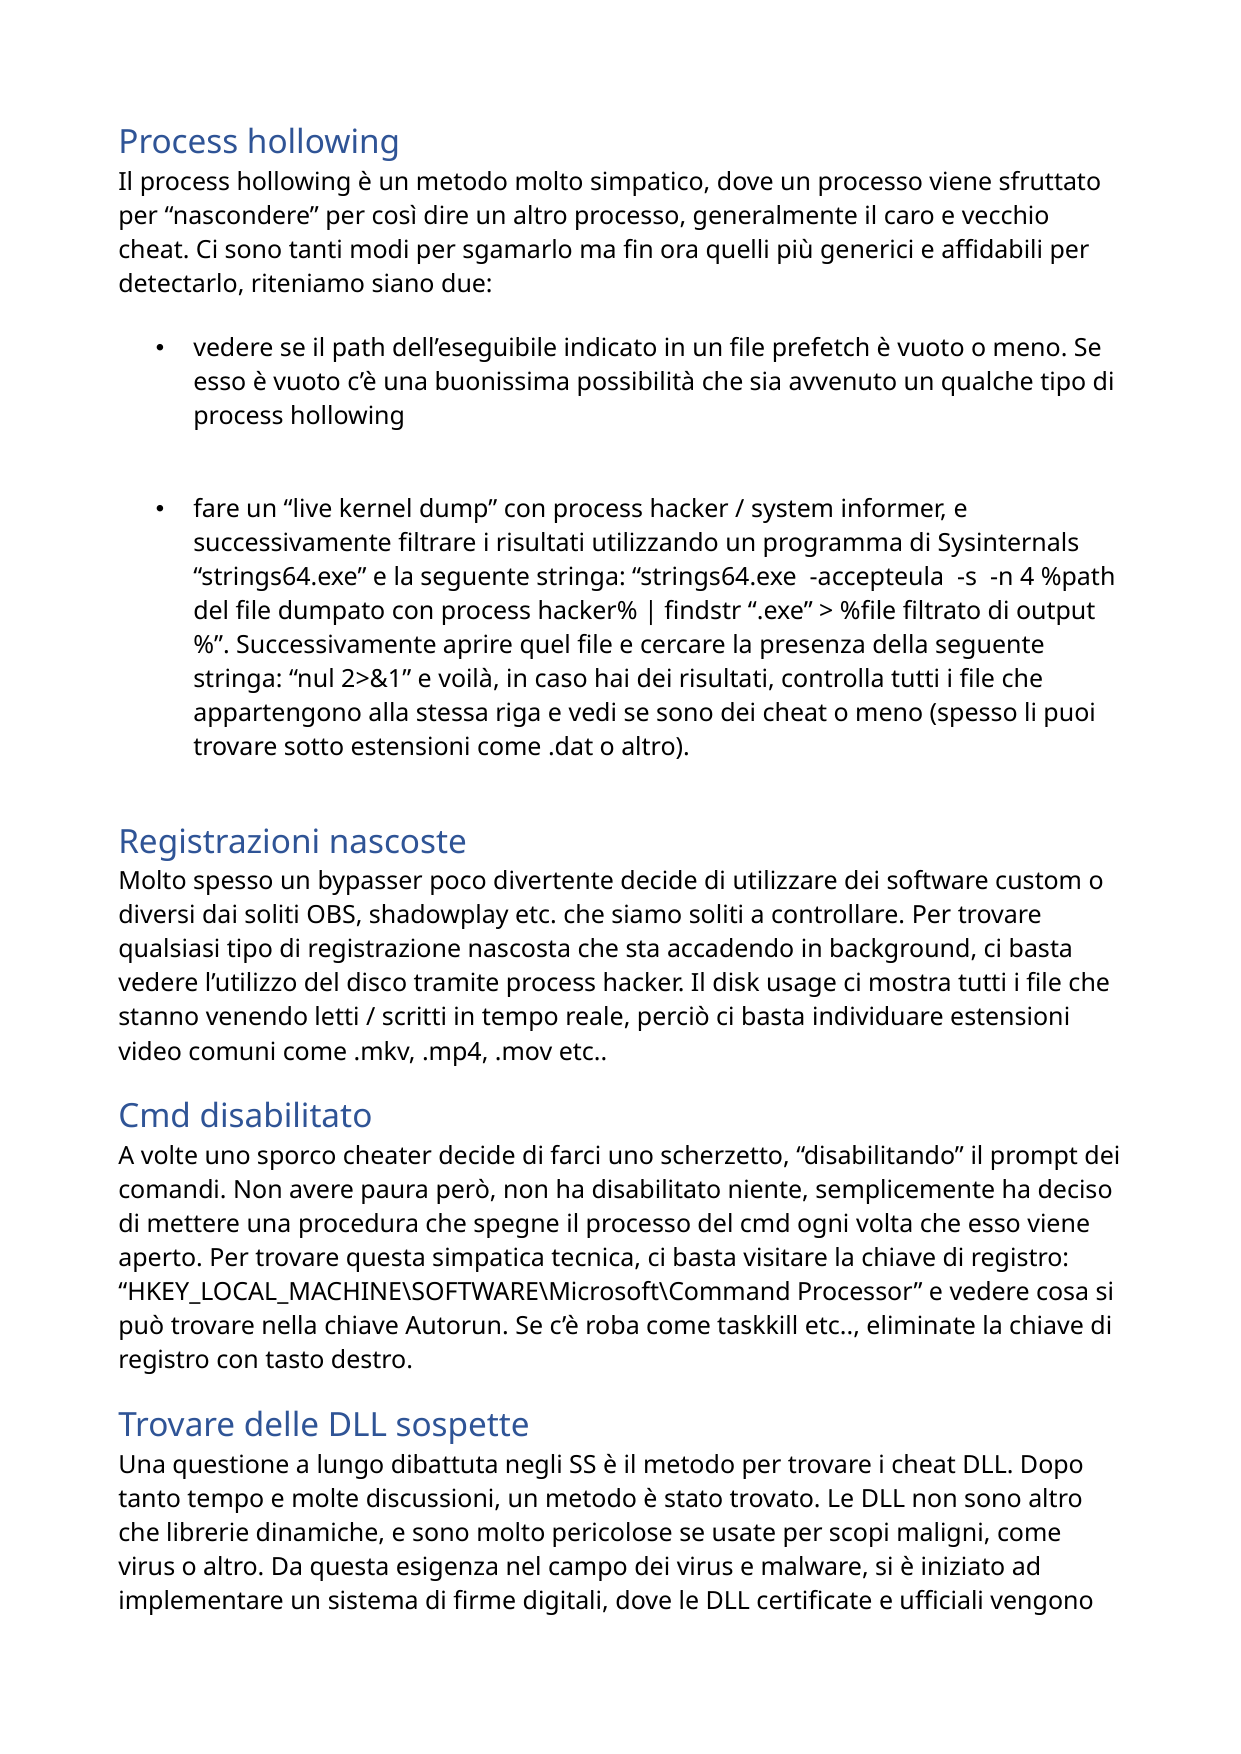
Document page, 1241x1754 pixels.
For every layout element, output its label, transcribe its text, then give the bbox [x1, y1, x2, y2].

text Una questione a lungo dibattuta negli SS è il metodo per trovare i cheat DLL. Dopo tanto tempo e molte discussioni, un metodo è stato trovato. Le DLL non sono altro che librerie dinamiche, e sono molto pericolose se usate per scopi maligni, come virus o altro. Da questa esigenza nel campo dei virus e malware, si è iniziato ad implementare un sistema di firme digitali, dove le DLL certificate e ufficiali vengono [118, 1446, 1122, 1617]
text A volte uno sporco cheater decide di farci uno scherzetto, “disabilitando” il prompt dei comandi. Non avere paura però, non ha disabilitato niente, semplicemente ha deciso di mettere una procedura che spegne il processo del cmd ogni volta che esso viene aperto. Per trovare questa simpatica tecnica, ci basta visitare la chiave di registro: “HKEY_LOCAL_MACHINE\SOFTWARE\Microsoft\Command Processor” e vedere cosa si può trovare nella chiave Autorun. Se c’è roba come taskkill etc.., eliminate la chiave di registro con tasto destro. [118, 1138, 1122, 1376]
list fare un “live kernel dump” con process hacker / system informer, e successivamente filtrare i risultati utilizzando un programma di Sysinternals “strings64.exe” e la seguente stringa: “strings64.exe -accepteula -s -n 4 %path del file dumpato con process hacker% | findstr “.exe” > %file filtrato di output%”. Successivamente aprire quel file e cercare la presenza della seguente stringa: “nul 2>&1” e voilà, in caso hai dei risultati, controlla tutti i file che appartengono alla stessa riga e vedi se sono dei cheat o meno (spesso li puoi trovare sotto estensioni come .dat o altro). [156, 490, 1122, 763]
subtitle Trovare delle DLL sospette [118, 1401, 1122, 1446]
list vedere se il path dell’eseguibile indicato in un file prefetch è vuoto o meno. Se esso è vuoto c’è una buonissima possibilità che sia avvenuto un qualche tipo di process hollowing [156, 329, 1122, 431]
text Il process hollowing è un metodo molto simpatico, dove un processo viene sfruttato per “nascondere” per così dire un altro processo, generalmente il caro e vecchio cheat. Ci sono tanti modi per sgamarlo ma fin ora quelli più generici e affidabili per detectarlo, riteniamo siano due: [118, 163, 1122, 300]
text Molto spesso un bypasser poco divertente decide di utilizzare dei software custom o diversi dai soliti OBS, shadowplay etc. che siamo soliti a controllare. Per trovare qualsiasi tipo di registrazione nascosta che sta accadendo in background, ci basta vedere l’utilizzo del disco tramite process hacker. Il disk usage ci mostra tutti i file che stanno venendo letti / scritti in tempo reale, perciò ci basta individuare estensioni video comuni come .mkv, .mp4, .mov etc.. [118, 863, 1122, 1067]
subtitle Process hollowing [118, 118, 1122, 163]
subtitle Registrazioni nascoste [118, 817, 1122, 863]
subtitle Cmd disabilitato [118, 1092, 1122, 1138]
